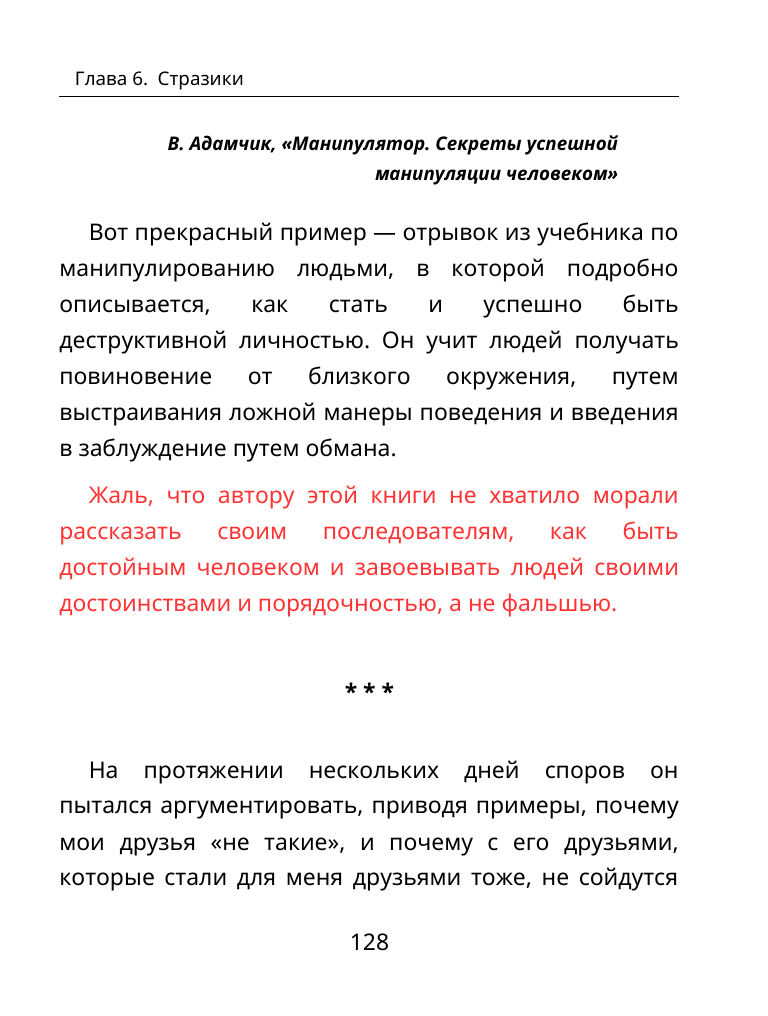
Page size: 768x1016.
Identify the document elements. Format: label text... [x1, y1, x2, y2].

text На протяжении нескольких дней споров он пытался аргументировать, приводя примеры, почему мои друзья «не такие», и почему с его друзьями, которые стали для меня друзьями тоже, не сойдутся [59, 753, 679, 893]
text Вот прекрасный пример — отрывок из учебника по манипулированию людьми, в которой подробно описывается, как стать и успешно быть деструктивной личностью. Он учит людей получать повиновение от близкого окружения, путем выстраивания ложной манеры поведения и введения в заблуждение путем обмана. [59, 216, 679, 463]
text В. Адамчик, «Манипулятор. Секреты успешной манипуляции человеком» [118, 126, 620, 186]
subtitle * * * [59, 676, 679, 707]
text Жаль, что автору этой книги не хватило морали рассказать своим последователям, как быть достойным человеком и завоевывать людей своими достоинствами и порядочностью, а не фальшью. [59, 479, 679, 618]
